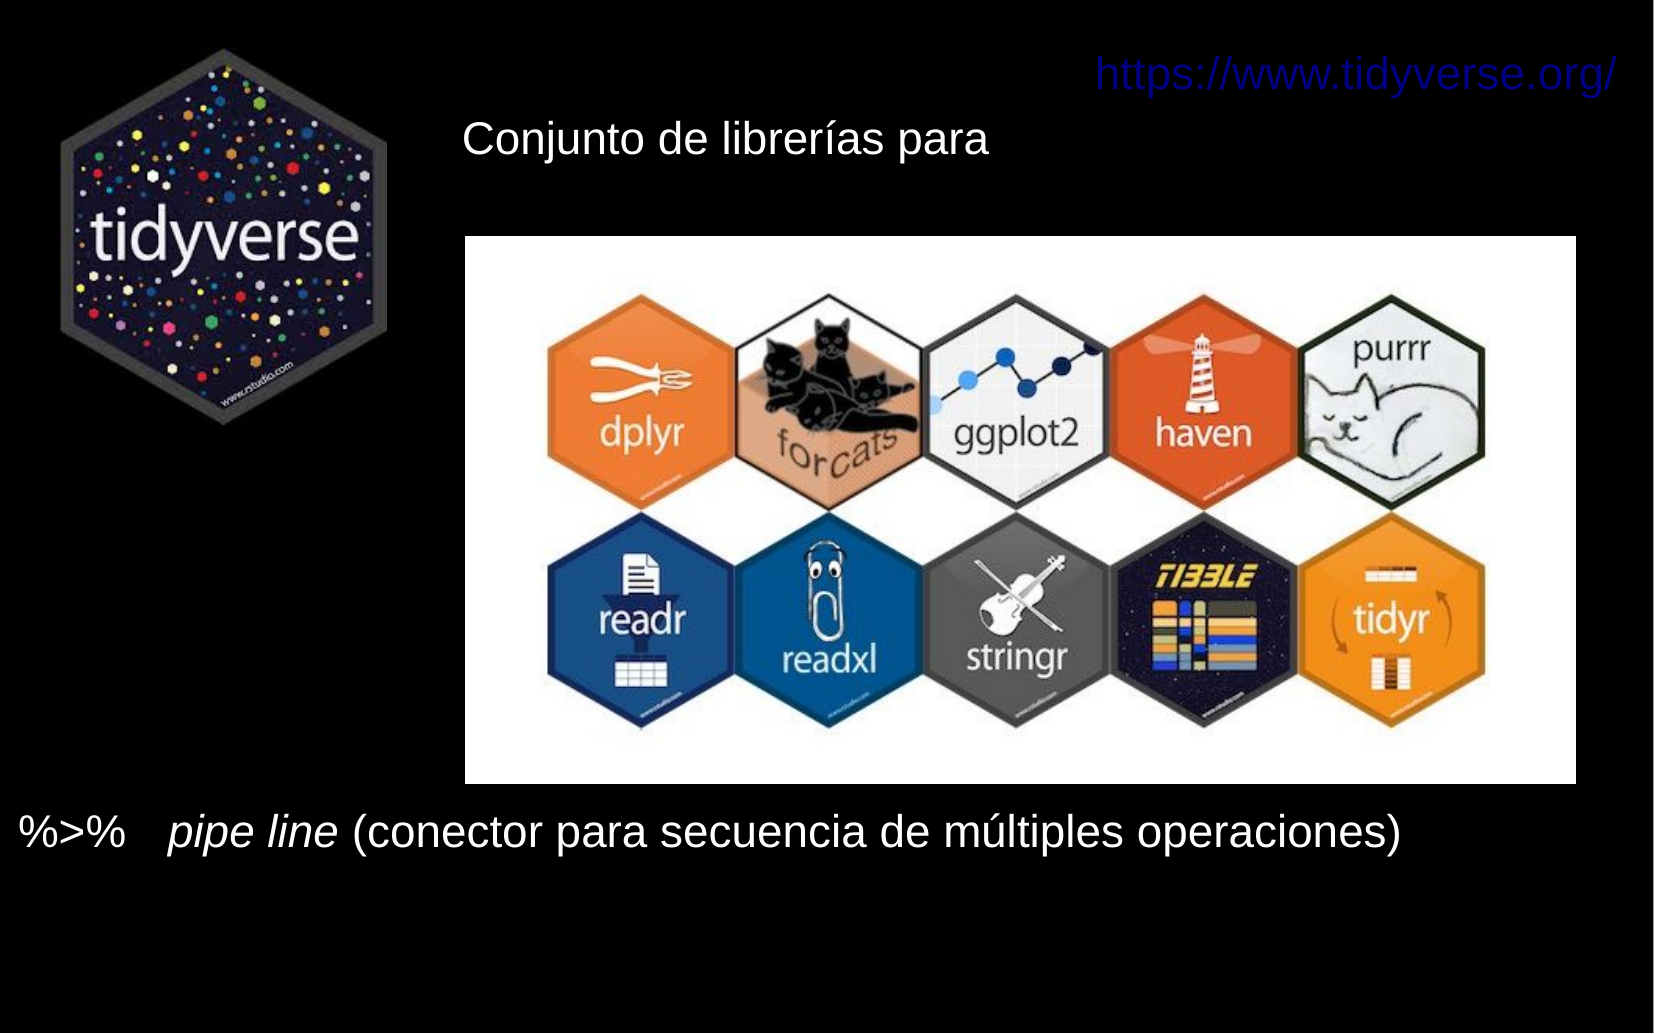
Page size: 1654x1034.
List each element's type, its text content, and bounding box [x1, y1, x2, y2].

title Conjunto de librerías para [461, 33, 1377, 244]
picture [60, 48, 387, 425]
text_box https://www.tidyverse.org/ [1080, 33, 1633, 108]
picture [465, 236, 1576, 737]
title %>% pipe line (conector para secuencia de múltiples operaciones) [18, 737, 1642, 874]
